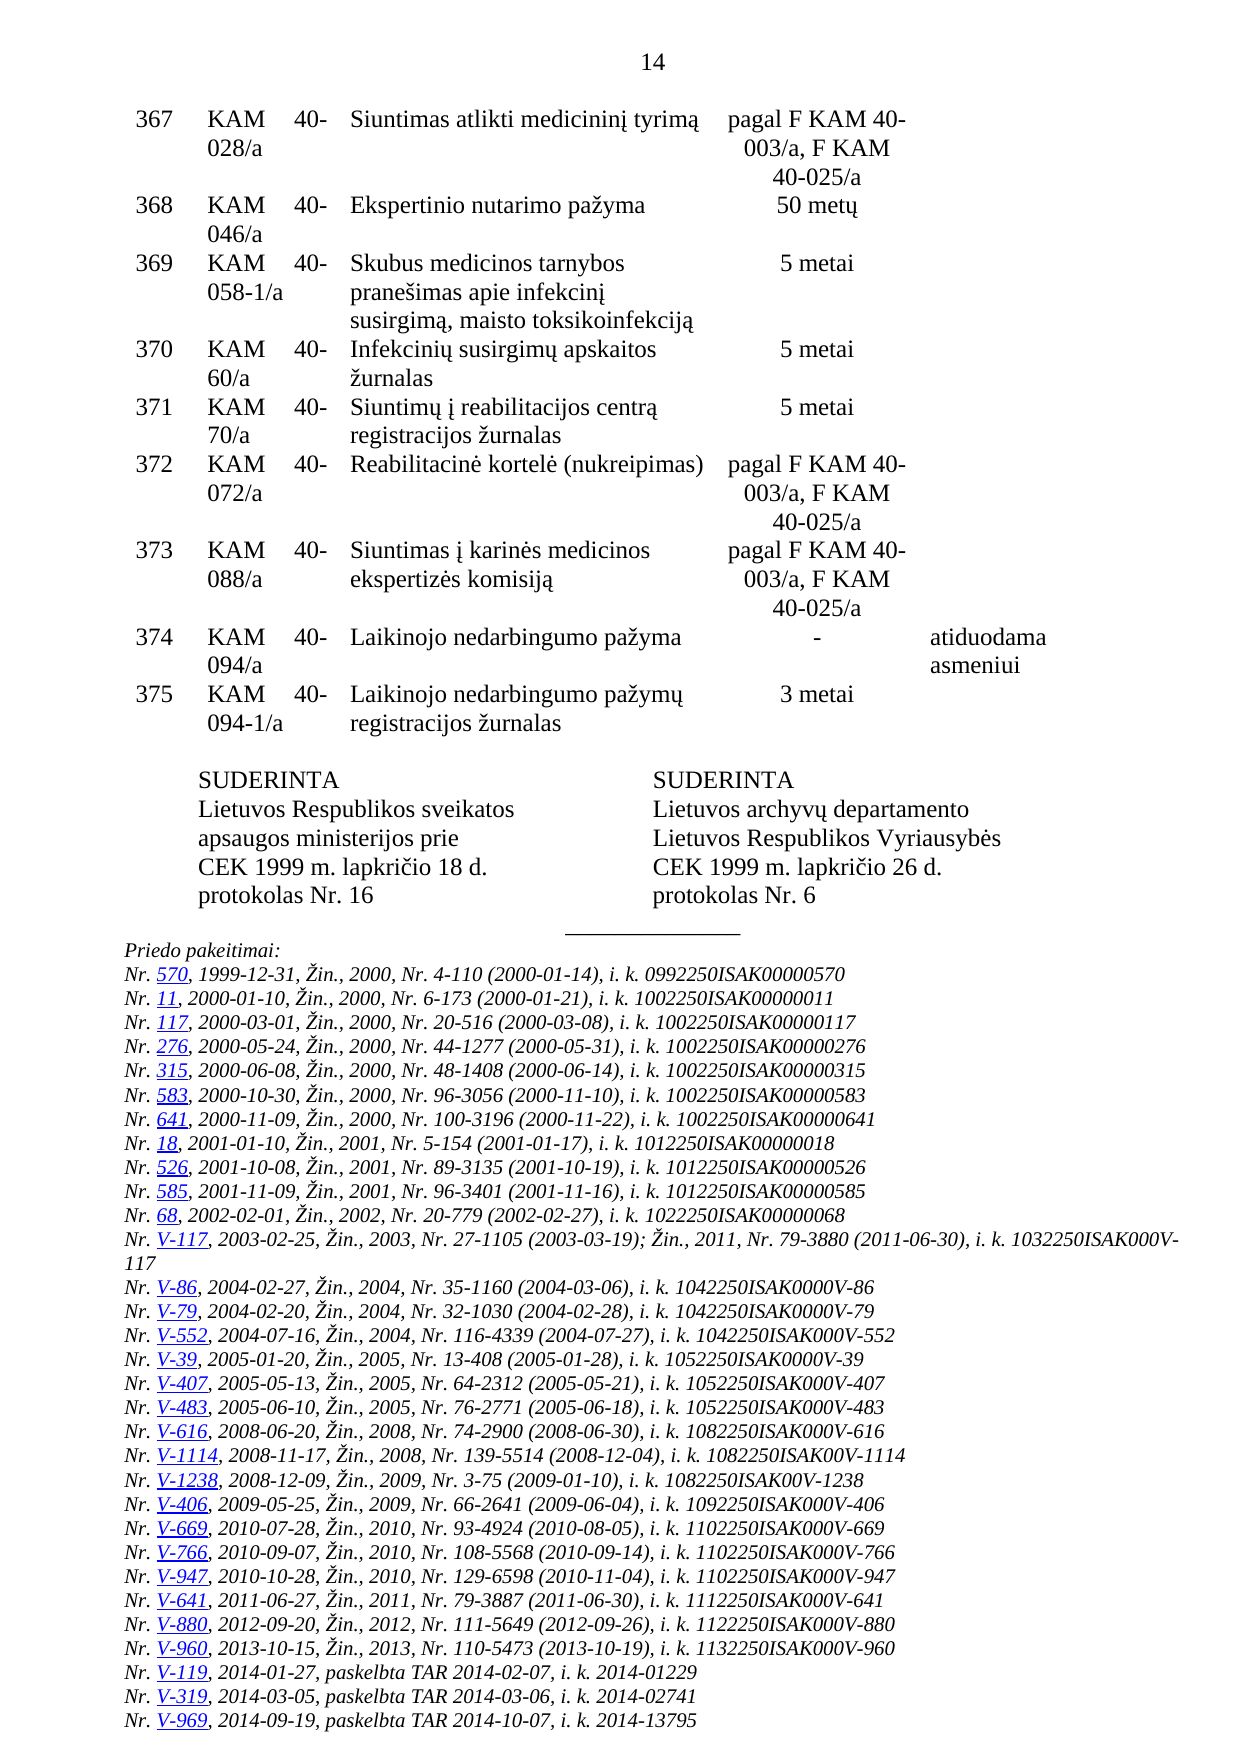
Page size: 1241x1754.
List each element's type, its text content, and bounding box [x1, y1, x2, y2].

text Nr. V-552, 2004-07-16, Žin., 2004, Nr. 116-4339 (2004-07-27), i. k. 1042250ISAK000V-552 [124, 1323, 1181, 1347]
text apsaugos ministerijos prie Lietuvos Respublikos Vyriausybės [124, 823, 1181, 852]
table_cell 369 [124, 248, 196, 334]
table_cell 373 [124, 536, 196, 622]
table_cell pagal F KAM 40-003/a, F KAM 40-025/a [715, 449, 919, 536]
text Nr. 570, 1999-12-31, Žin., 2000, Nr. 4-110 (2000-01-14), i. k. 0992250ISAK00000570 [124, 962, 1181, 986]
table_cell [1122, 191, 1128, 248]
table_cell KAM 40-094-1/a [196, 679, 338, 737]
table_cell KAM 40-046/a [196, 191, 338, 248]
table_cell [919, 334, 1122, 392]
table_cell [1122, 449, 1128, 536]
text Nr. V-969, 2014-09-19, paskelbta TAR 2014-10-07, i. k. 2014-13795 [124, 1708, 1181, 1732]
text Lietuvos Respublikos sveikatos Lietuvos archyvų departamento [124, 794, 1181, 823]
table_cell 5 metai [715, 334, 919, 392]
table_cell KAM 40-094/a [196, 622, 338, 679]
table_cell 367 [124, 104, 196, 191]
table_cell Ekspertinio nutarimo pažyma [339, 191, 715, 248]
table_cell [1122, 622, 1128, 679]
table_cell 368 [124, 191, 196, 248]
table_cell 3 metai [715, 679, 919, 737]
table_cell 5 metai [715, 392, 919, 449]
table_cell Skubus medicinos tarnybos pranešimas apie infekcinį susirgimą, maisto toksikoinfekciją [339, 248, 715, 334]
text Nr. 583, 2000-10-30, Žin., 2000, Nr. 96-3056 (2000-11-10), i. k. 1002250ISAK00000583 [124, 1082, 1181, 1107]
table_cell atiduodama asmeniui [919, 622, 1122, 679]
text Nr. 276, 2000-05-24, Žin., 2000, Nr. 44-1277 (2000-05-31), i. k. 1002250ISAK00000276 [124, 1034, 1181, 1058]
text Nr. V-1238, 2008-12-09, Žin., 2009, Nr. 3-75 (2009-01-10), i. k. 1082250ISAK00V-1238 [124, 1467, 1181, 1492]
text Nr. 11, 2000-01-10, Žin., 2000, Nr. 6-173 (2000-01-21), i. k. 1002250ISAK00000011 [124, 986, 1181, 1010]
text Nr. V-407, 2005-05-13, Žin., 2005, Nr. 64-2312 (2005-05-21), i. k. 1052250ISAK000V-407 [124, 1371, 1181, 1395]
text Nr. V-483, 2005-06-10, Žin., 2005, Nr. 76-2771 (2005-06-18), i. k. 1052250ISAK000V-483 [124, 1395, 1181, 1419]
table_cell Siuntimas į karinės medicinos ekspertizės komisiją [339, 536, 715, 622]
table_cell [1122, 104, 1128, 191]
table_cell - [715, 622, 919, 679]
text Nr. V-117, 2003-02-25, Žin., 2003, Nr. 27-1105 (2003-03-19); Žin., 2011, Nr. 79-3880 (2011-06-30), i. k. 1032250ISAK000V-117 [124, 1227, 1181, 1275]
table_cell KAM 40-058-1/a [196, 248, 338, 334]
table_cell 5 metai [715, 248, 919, 334]
table_cell [919, 679, 1122, 737]
text Nr. V-947, 2010-10-28, Žin., 2010, Nr. 129-6598 (2010-11-04), i. k. 1102250ISAK000V-947 [124, 1564, 1181, 1588]
text Nr. 18, 2001-01-10, Žin., 2001, Nr. 5-154 (2001-01-17), i. k. 1012250ISAK00000018 [124, 1131, 1181, 1155]
text Nr. V-641, 2011-06-27, Žin., 2011, Nr. 79-3887 (2011-06-30), i. k. 1112250ISAK000V-641 [124, 1588, 1181, 1612]
table_cell Siuntimas atlikti medicininį tyrimą [339, 104, 715, 191]
table_cell Reabilitacinė kortelė (nukreipimas) [339, 449, 715, 536]
text Nr. V-319, 2014-03-05, paskelbta TAR 2014-03-06, i. k. 2014-02741 [124, 1684, 1181, 1708]
text Nr. 641, 2000-11-09, Žin., 2000, Nr. 100-3196 (2000-11-22), i. k. 1002250ISAK00000641 [124, 1107, 1181, 1131]
text Nr. V-406, 2009-05-25, Žin., 2009, Nr. 66-2641 (2009-06-04), i. k. 1092250ISAK000V-406 [124, 1492, 1181, 1516]
table_cell KAM 40-088/a [196, 536, 338, 622]
table_cell [919, 191, 1122, 248]
text Nr. V-960, 2013-10-15, Žin., 2013, Nr. 110-5473 (2013-10-19), i. k. 1132250ISAK000V-960 [124, 1636, 1181, 1660]
table_cell [919, 248, 1122, 334]
table_cell 371 [124, 392, 196, 449]
table_cell [919, 449, 1122, 536]
table_cell 372 [124, 449, 196, 536]
table_cell 375 [124, 679, 196, 737]
table_cell [1122, 536, 1128, 622]
text Nr. V-880, 2012-09-20, Žin., 2012, Nr. 111-5649 (2012-09-26), i. k. 1122250ISAK000V-880 [124, 1612, 1181, 1636]
table_cell [1122, 392, 1128, 449]
table_cell KAM 40-028/a [196, 104, 338, 191]
text Nr. 68, 2002-02-01, Žin., 2002, Nr. 20-779 (2002-02-27), i. k. 1022250ISAK00000068 [124, 1203, 1181, 1227]
text Nr. V-119, 2014-01-27, paskelbta TAR 2014-02-07, i. k. 2014-01229 [124, 1660, 1181, 1684]
text Nr. V-766, 2010-09-07, Žin., 2010, Nr. 108-5568 (2010-09-14), i. k. 1102250ISAK000V-766 [124, 1540, 1181, 1564]
table_cell 374 [124, 622, 196, 679]
table_cell KAM 40-70/a [196, 392, 338, 449]
table_cell pagal F KAM 40-003/a, F KAM 40-025/a [715, 536, 919, 622]
text ______________ [124, 909, 1181, 938]
table_cell Infekcinių susirgimų apskaitos žurnalas [339, 334, 715, 392]
table_cell Laikinojo nedarbingumo pažymų registracijos žurnalas [339, 679, 715, 737]
table_cell 370 [124, 334, 196, 392]
table_cell [919, 104, 1122, 191]
table_cell KAM 40-60/a [196, 334, 338, 392]
text SUDERINTA SUDERINTA [124, 766, 1181, 794]
table_cell [1122, 679, 1128, 737]
text Nr. V-616, 2008-06-20, Žin., 2008, Nr. 74-2900 (2008-06-30), i. k. 1082250ISAK000V-616 [124, 1419, 1181, 1443]
table_cell [1122, 334, 1128, 392]
table_cell Laikinojo nedarbingumo pažyma [339, 622, 715, 679]
table_cell [919, 392, 1122, 449]
text Nr. 117, 2000-03-01, Žin., 2000, Nr. 20-516 (2000-03-08), i. k. 1002250ISAK00000117 [124, 1010, 1181, 1034]
text Nr. 585, 2001-11-09, Žin., 2001, Nr. 96-3401 (2001-11-16), i. k. 1012250ISAK00000585 [124, 1179, 1181, 1203]
table_cell 50 metų [715, 191, 919, 248]
text CEK 1999 m. lapkričio 18 d. CEK 1999 m. lapkričio 26 d. [124, 852, 1181, 881]
table_cell pagal F KAM 40-003/a, F KAM 40-025/a [715, 104, 919, 191]
text Nr. V-1114, 2008-11-17, Žin., 2008, Nr. 139-5514 (2008-12-04), i. k. 1082250ISAK00V-1114 [124, 1443, 1181, 1467]
text Nr. V-86, 2004-02-27, Žin., 2004, Nr. 35-1160 (2004-03-06), i. k. 1042250ISAK0000V-86 [124, 1275, 1181, 1299]
text Priedo pakeitimai: [124, 938, 1181, 962]
text Nr. 526, 2001-10-08, Žin., 2001, Nr. 89-3135 (2001-10-19), i. k. 1012250ISAK00000526 [124, 1155, 1181, 1179]
text protokolas Nr. 16 protokolas Nr. 6 [124, 881, 1181, 909]
text Nr. 315, 2000-06-08, Žin., 2000, Nr. 48-1408 (2000-06-14), i. k. 1002250ISAK00000315 [124, 1058, 1181, 1082]
text Nr. V-79, 2004-02-20, Žin., 2004, Nr. 32-1030 (2004-02-28), i. k. 1042250ISAK0000V-79 [124, 1299, 1181, 1323]
text Nr. V-39, 2005-01-20, Žin., 2005, Nr. 13-408 (2005-01-28), i. k. 1052250ISAK0000V-39 [124, 1347, 1181, 1371]
text Nr. V-669, 2010-07-28, Žin., 2010, Nr. 93-4924 (2010-08-05), i. k. 1102250ISAK000V-669 [124, 1516, 1181, 1540]
table_cell Siuntimų į reabilitacijos centrą registracijos žurnalas [339, 392, 715, 449]
table_cell KAM 40-072/a [196, 449, 338, 536]
table_cell [919, 536, 1122, 622]
table_cell [1122, 248, 1128, 334]
